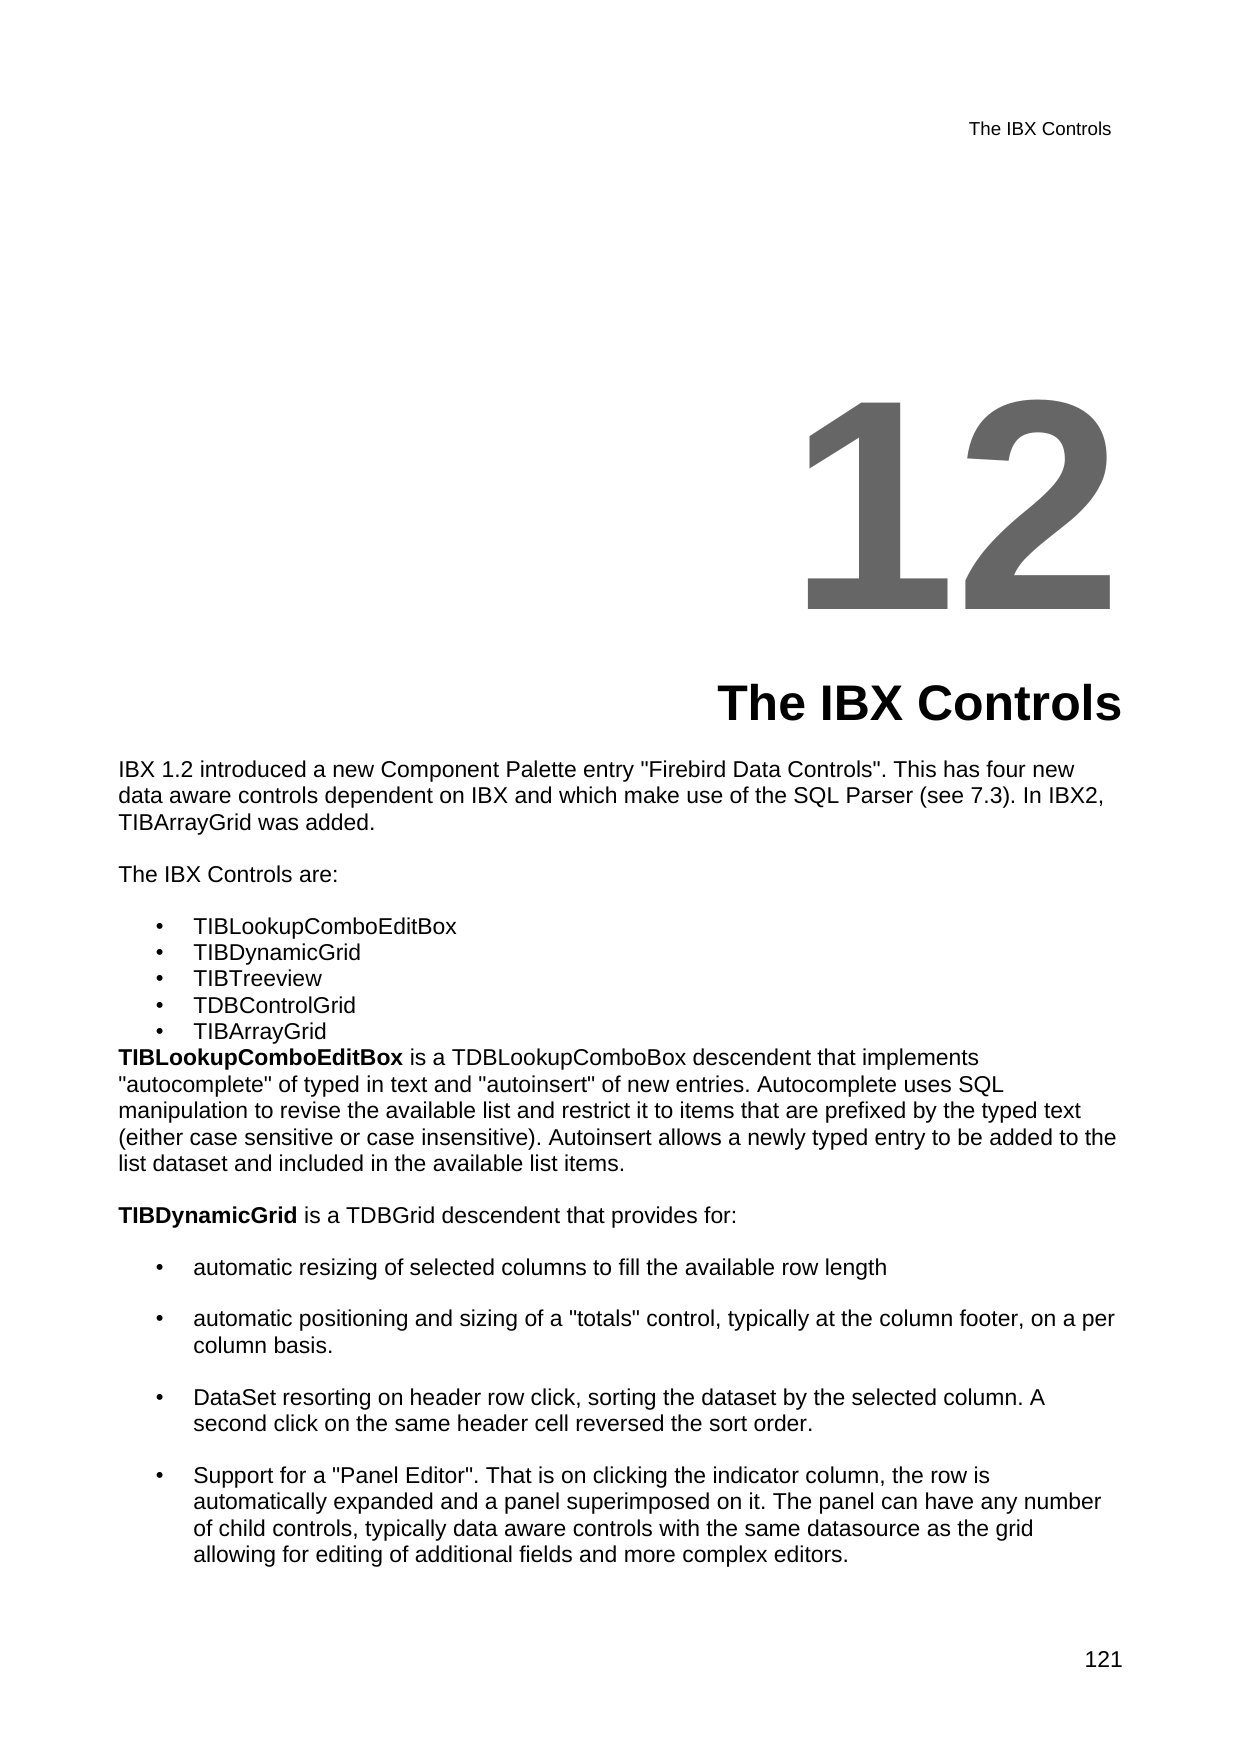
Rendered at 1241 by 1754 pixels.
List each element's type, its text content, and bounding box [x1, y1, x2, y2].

subtitle The IBX Controls [81, 328, 1122, 731]
list TIBLookupComboEditBox [156, 913, 1122, 939]
text The IBX Controls are: [118, 861, 1122, 887]
list TIBTreeview [156, 965, 1122, 992]
list automatic positioning and sizing of a "totals" control, typically at the column footer, on a per column basis. [156, 1305, 1122, 1358]
text TIBDynamicGrid is a TDBGrid descendent that provides for: [118, 1202, 1122, 1228]
list TDBControlGrid [156, 992, 1122, 1018]
list DataSet resorting on header row click, sorting the dataset by the selected column. A second click on the same header cell reversed the sort order. [156, 1384, 1122, 1436]
text TIBLookupComboEditBox is a TDBLookupComboBox descendent that implements "autocomplete" of typed in text and "autoinsert" of new entries. Autocomplete uses SQL manipulation to revise the available list and restrict it to items that are prefixed by the typed text (either case sensitive or case insensitive). Autoinsert allows a newly typed entry to be added to the list dataset and included in the available list items. [118, 1044, 1122, 1176]
list Support for a "Panel Editor". That is on clicking the indicator column, the row is automatically expanded and a panel superimposed on it. The panel can have any number of child controls, typically data aware controls with the same datasource as the grid allowing for editing of additional fields and more complex editors. [156, 1462, 1122, 1567]
list TIBDynamicGrid [156, 939, 1122, 965]
list automatic resizing of selected columns to fill the available row length [156, 1253, 1122, 1280]
text IBX 1.2 introduced a new Component Palette entry "Firebird Data Controls". This has four new data aware controls dependent on IBX and which make use of the SQL Parser (see 7.3). In IBX2, TIBArrayGrid was added. [118, 756, 1122, 835]
list TIBArrayGrid [156, 1018, 1122, 1044]
